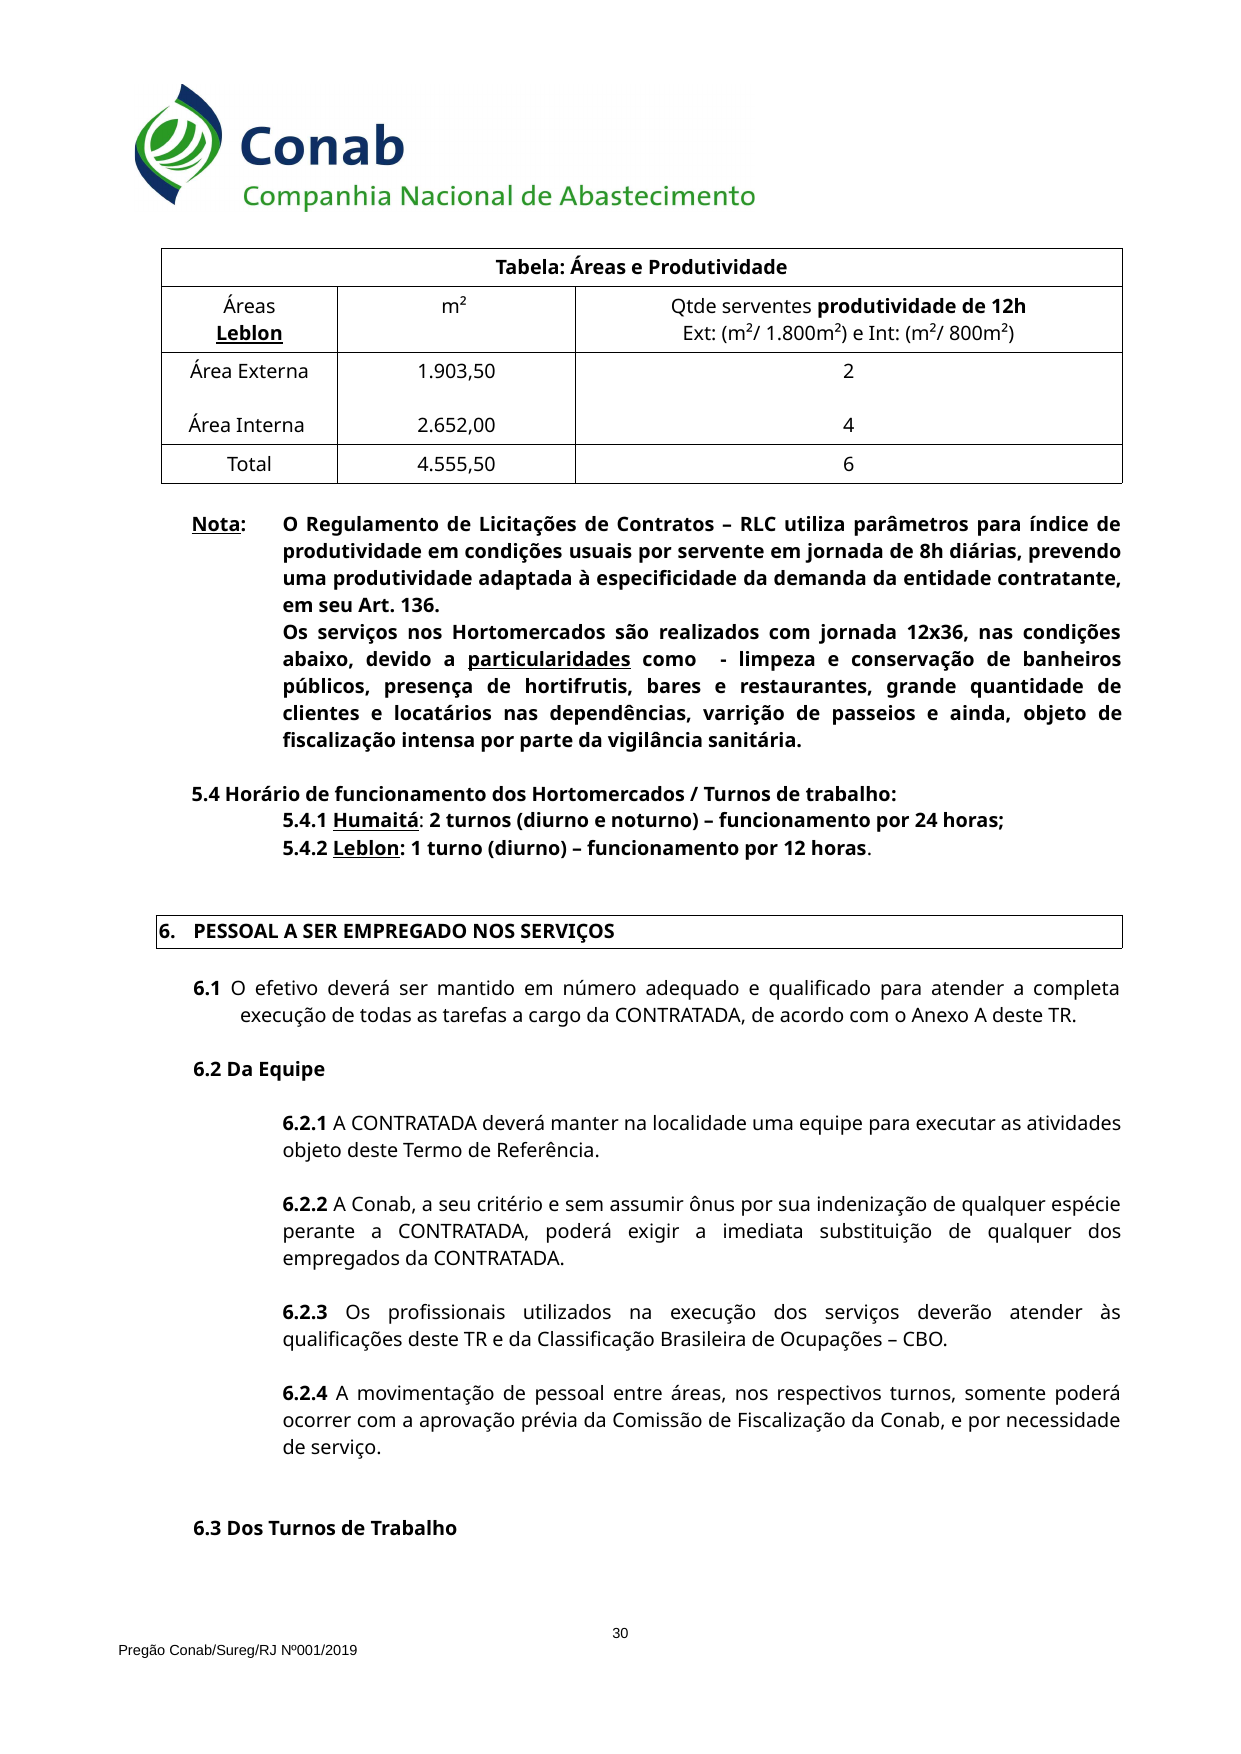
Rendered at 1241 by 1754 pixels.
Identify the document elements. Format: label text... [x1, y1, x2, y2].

text 6.2 Da Equipe [193, 1056, 1122, 1083]
table_cell m² [338, 287, 575, 352]
list 6.2.2 A Conab, a seu critério e sem assumir ônus por sua indenização de qualquer espécie perante a CONTRATADA, poderá exigir a imediata substituição de qualquer dos empregados da CONTRATADA. [191, 1191, 1122, 1271]
table_cell 2 4 [576, 353, 1122, 444]
table_cell Áreas Leblon [162, 287, 337, 352]
table_cell Área Externa Área Interna [162, 353, 337, 444]
text 5.4 Horário de funcionamento dos Hortomercados / Turnos de trabalho: [191, 780, 1122, 807]
list 6.2.3 Os profissionais utilizados na execução dos serviços deverão atender às qualificações deste TR e da Classificação Brasileira de Ocupações – CBO. [191, 1298, 1122, 1352]
list 6.2.1 A CONTRATADA deverá manter na localidade uma equipe para executar as atividades objeto deste Termo de Referência. [191, 1109, 1122, 1163]
table_cell 6 [576, 445, 1122, 483]
text Os serviços nos Hortomercados são realizados com jornada 12x36, nas condições abaixo, devido a particularidades como - limpeza e conservação de banheiros públicos, presença de hortifrutis, bares e restaurantes, grande quantidade de clientes e locatários nas dependências, varrição de passeios e ainda, objeto de fiscalização intensa por parte da vigilância sanitária. [191, 618, 1122, 753]
table_cell Qtde serventes produtividade de 12h Ext: (m²/ 1.800m²) e Int: (m²/ 800m²) [576, 287, 1122, 352]
text Nota: O Regulamento de Licitações de Contratos – RLC utiliza parâmetros para índice de produtividade em condições usuais por servente em jornada de 8h diárias, prevendo uma produtividade adaptada à especificidade da demanda da entidade contratante, em seu Art. 136. [191, 510, 1122, 618]
text 5.4.2 Leblon: 1 turno (diurno) – funcionamento por 12 horas. [191, 834, 1122, 861]
table_cell 4.555,50 [338, 445, 575, 483]
table_cell 1.903,50 2.652,00 [338, 353, 575, 444]
text 6.1 O efetivo deverá ser mantido em número adequado e qualificado para atender a completa execução de todas as tarefas a cargo da CONTRATADA, de acordo com o Anexo A deste TR. [193, 975, 1122, 1029]
table_header Tabela: Áreas e Produtividade [162, 249, 1122, 286]
list 6.2.4 A movimentação de pessoal entre áreas, nos respectivos turnos, somente poderá ocorrer com a aprovação prévia da Comissão de Fiscalização da Conab, e por necessidade de serviço. [191, 1379, 1122, 1460]
table_cell Total [162, 445, 337, 483]
list PESSOAL A SER EMPREGADO NOS SERVIÇOS [157, 916, 1122, 948]
text 6.3 Dos Turnos de Trabalho [193, 1514, 1122, 1541]
picture [134, 84, 755, 212]
text 5.4.1 Humaitá: 2 turnos (diurno e noturno) – funcionamento por 24 horas; [191, 807, 1122, 834]
